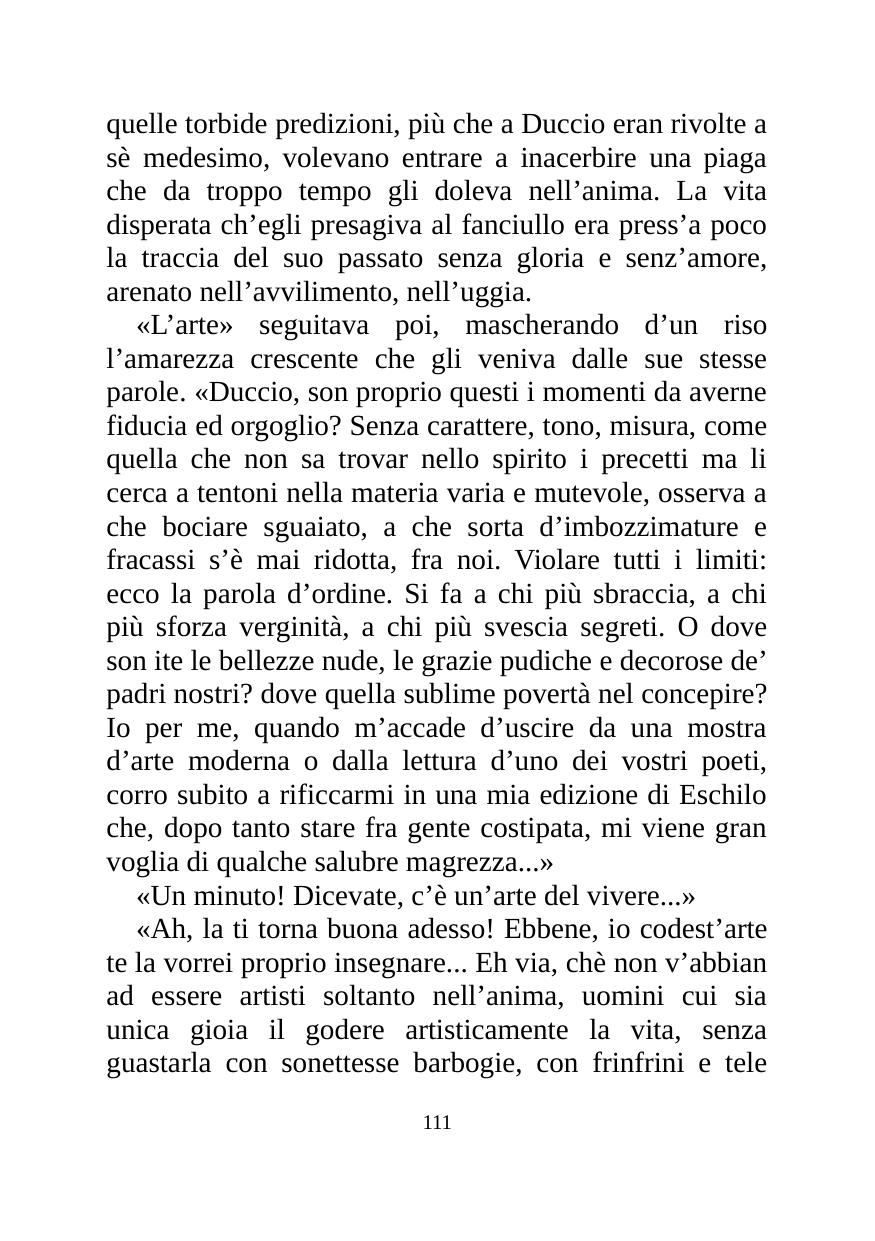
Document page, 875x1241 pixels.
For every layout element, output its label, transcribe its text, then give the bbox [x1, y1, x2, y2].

text «Un minuto! Dicevate, c’è un’arte del vivere...» [106, 878, 768, 911]
text quelle torbide predizioni, più che a Duccio eran rivolte a sè medesimo, volevano entrare a inacerbire una piaga che da troppo tempo gli doleva nell’anima. La vita disperata ch’egli presagiva al fanciullo era press’a poco la traccia del suo passato senza gloria e senz’amore, arenato nell’avvilimento, nell’uggia. [106, 106, 768, 307]
text «L’arte» seguitava poi, mascherando d’un riso l’amarezza crescente che gli veniva dalle sue stesse parole. «Duccio, son proprio questi i momenti da averne fiducia ed orgoglio? Senza carattere, tono, misura, come quella che non sa trovar nello spirito i precetti ma li cerca a tentoni nella materia varia e mutevole, osserva a che bociare sguaiato, a che sorta d’imbozzimature e fracassi s’è mai ridotta, fra noi. Violare tutti i limiti: ecco la parola d’ordine. Si fa a chi più sbraccia, a chi più sforza verginità, a chi più svescia segreti. O dove son ite le bellezze nude, le grazie pudiche e decorose de’ padri nostri? dove quella sublime povertà nel concepire? Io per me, quando m’accade d’uscire da una mostra d’arte moderna o dalla lettura d’uno dei vostri poeti, corro subito a rificcarmi in una mia edizione di Eschilo che, dopo tanto stare fra gente costipata, mi viene gran voglia di qualche salubre magrezza...» [106, 307, 768, 878]
text «Ah, la ti torna buona adesso! Ebbene, io codest’arte te la vorrei proprio insegnare... Eh via, chè non v’abbian ad essere artisti soltanto nell’anima, uomini cui sia unica gioia il godere artisticamente la vita, senza guastarla con sonettesse barbogie, con frinfrini e tele [106, 911, 768, 1079]
